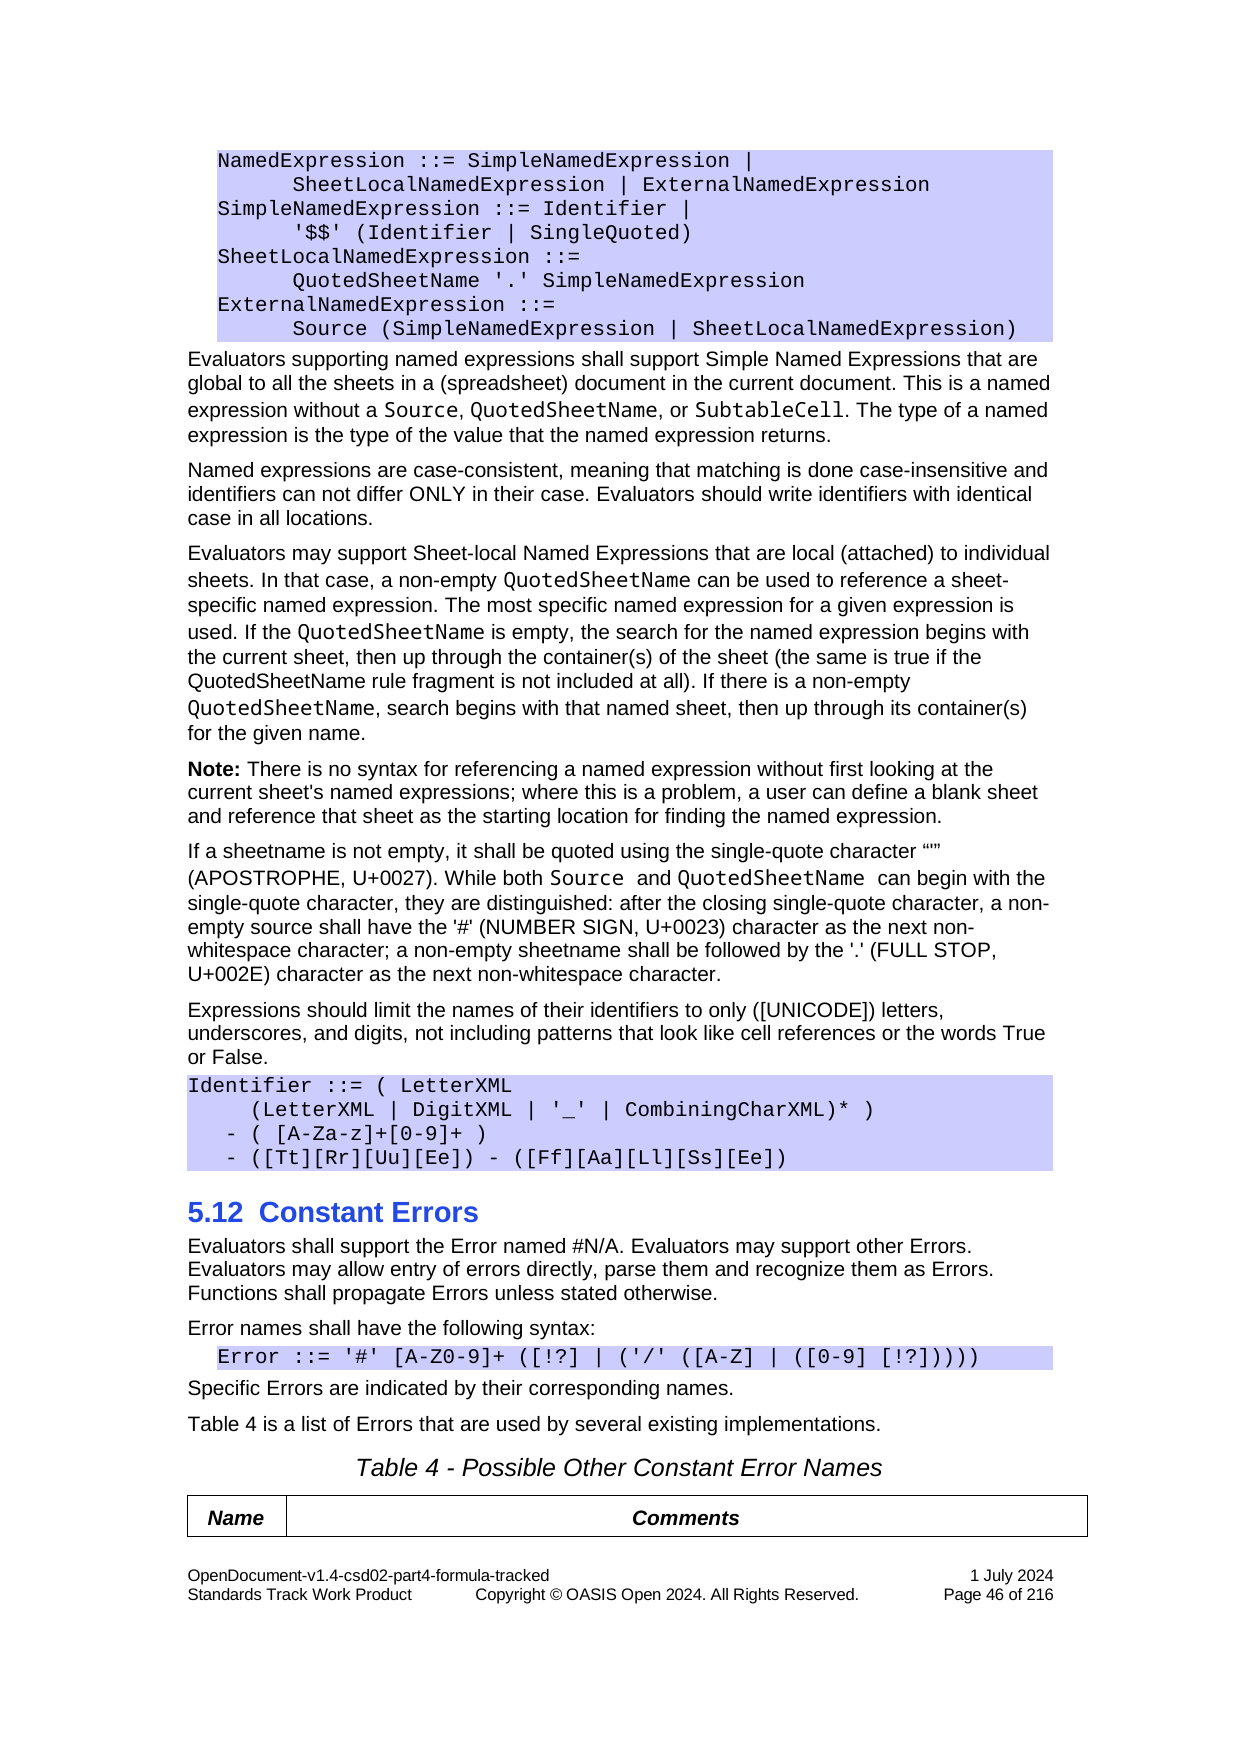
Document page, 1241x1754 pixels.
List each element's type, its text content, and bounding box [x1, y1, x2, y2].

table_header Name [188, 1496, 286, 1536]
text Expressions should limit the names of their identifiers to only ([UNICODE]) letters, underscores, and digits, not including patterns that look like cell references or the words True or False. [187, 998, 1053, 1069]
text Error ::= '#' [A-Z0-9]+ ([!?] | ('/' ([A-Z] | ([0-9] [!?])))) [217, 1346, 1053, 1370]
text ExternalNamedExpression ::= Source (SimpleNamedExpression | SheetLocalNamedExpression) [217, 294, 1053, 342]
text Identifier ::= ( LetterXML [187, 1075, 1053, 1099]
text Specific Errors are indicated by their corresponding names. [187, 1376, 1053, 1400]
text SheetLocalNamedExpression ::= QuotedSheetName '.' SimpleNamedExpression [217, 246, 1053, 294]
text Evaluators shall support the Error named #N/A. Evaluators may support other Errors. Evaluators may allow entry of errors directly, parse them and recognize them as Errors. Functions shall propagate Errors unless stated otherwise. [187, 1234, 1053, 1305]
text Table 4 - Possible Other Constant Error Names [187, 1454, 1053, 1482]
text Note: There is no syntax for referencing a named expression without first looking at the current sheet's named expressions; where this is a problem, a user can define a blank sheet and reference that sheet as the starting location for finding the named expression. [187, 757, 1053, 828]
text Named expressions are case-consistent, meaning that matching is done case-insensitive and identifiers can not differ ONLY in their case. Evaluators should write identifiers with identical case in all locations. [187, 459, 1053, 529]
list - ( [A-Za-z]+[0-9]+ ) [187, 1123, 1053, 1147]
text If a sheetname is not empty, it shall be quoted using the single-quote character “'” (APOSTROPHE, U+0027). While both Source and QuotedSheetName can begin with the single-quote character, they are distinguished: after the closing single-quote character, a non-empty source shall have the '#' (NUMBER SIGN, U+0023) character as the next non-whitespace character; a non-empty sheetname shall be followed by the '.' (FULL STOP, U+002E) character as the next non-whitespace character. [187, 840, 1053, 986]
text SimpleNamedExpression ::= Identifier | '$$' (Identifier | SingleQuoted) [217, 198, 1053, 246]
text Evaluators may support Sheet-local Named Expressions that are local (attached) to individual sheets. In that case, a non-empty QuotedSheetName can be used to reference a sheet-specific named expression. The most specific named expression for a given expression is used. If the QuotedSheetName is empty, the search for the named expression begins with the current sheet, then up through the container(s) of the sheet (the same is true if the QuotedSheetName rule fragment is not included at all). If there is a non-empty QuotedSheetName, search begins with that named sheet, then up through its container(s) for the given name. [187, 542, 1053, 745]
text Evaluators supporting named expressions shall support Simple Named Expressions that are global to all the sheets in a (spreadsheet) document in the current document. This is a named expression without a Source, QuotedSheetName, or SubtableCell. The type of a named expression is the type of the value that the named expression returns. [187, 348, 1053, 447]
list - ([Tt][Rr][Uu][Ee]) - ([Ff][Aa][Ll][Ss][Ee]) [187, 1147, 1053, 1171]
list (LetterXML | DigitXML | '_' | CombiningCharXML)* ) [187, 1099, 1053, 1123]
text Error names shall have the following syntax: [187, 1317, 1053, 1340]
table_header Comments [287, 1496, 1087, 1536]
text Table 4 is a list of Errors that are used by several existing implementations. [187, 1412, 1053, 1436]
text NamedExpression ::= SimpleNamedExpression | SheetLocalNamedExpression | ExternalNamedExpression [217, 150, 1053, 198]
subtitle Constant Errors [187, 1196, 1053, 1228]
